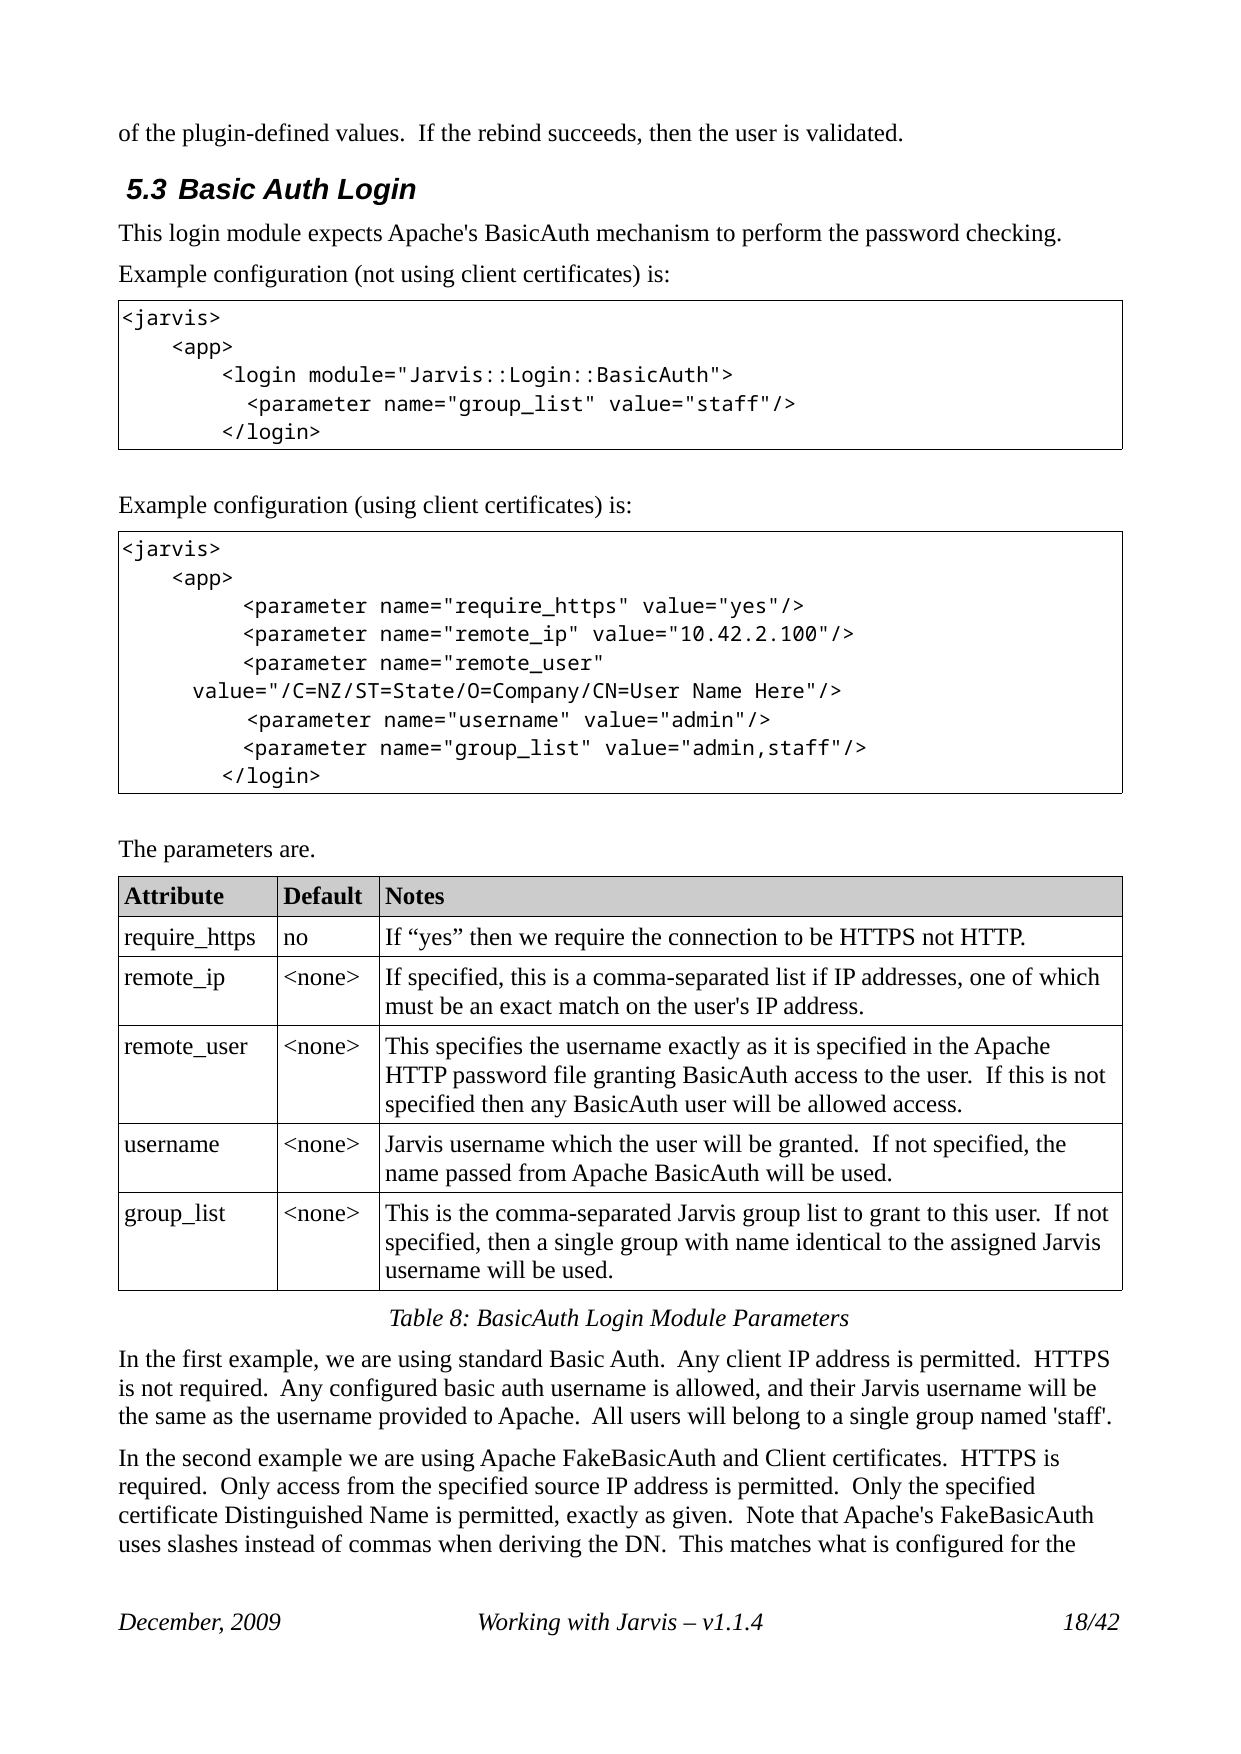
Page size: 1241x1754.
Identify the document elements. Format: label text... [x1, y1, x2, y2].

table_cell <none> [278, 1026, 379, 1123]
table_header Notes [380, 877, 1122, 916]
table_cell <none> [278, 1124, 379, 1192]
text Example configuration (using client certificates) is: [118, 490, 1122, 519]
text <parameter name="remote_user" [119, 645, 1122, 673]
table_cell remote_user [119, 1026, 277, 1123]
text The parameters are. [118, 834, 1122, 863]
table_cell This is the comma-separated Jarvis group list to grant to this user. If not specified, then a single group with name identical to the assigned Jarvis username will be used. [380, 1193, 1122, 1290]
text <app> [119, 329, 1122, 357]
table_header Default [278, 877, 379, 916]
table_cell This specifies the username exactly as it is specified in the Apache HTTP password file granting BasicAuth access to the user. If this is not specified then any BasicAuth user will be allowed access. [380, 1026, 1122, 1123]
text <parameter name="require_https" value="yes"/> [119, 588, 1122, 616]
table_cell username [119, 1124, 277, 1192]
text Table 8: BasicAuth Login Module Parameters [118, 1303, 1122, 1331]
text <jarvis> [119, 532, 1122, 559]
text <parameter name="remote_ip" value="10.42.2.100"/> [119, 616, 1122, 645]
text In the first example, we are using standard Basic Auth. Any client IP address is permitted. HTTPS is not required. Any configured basic auth username is allowed, and their Jarvis username will be the same as the username provided to Apache. All users will belong to a single group named 'staff'. [118, 1344, 1122, 1430]
table_cell remote_ip [119, 957, 277, 1025]
text <login module="Jarvis::Login::BasicAuth"> [119, 357, 1122, 386]
table_cell Jarvis username which the user will be granted. If not specified, the name passed from Apache BasicAuth will be used. [380, 1124, 1122, 1192]
table_cell <none> [278, 957, 379, 1025]
text In the second example we are using Apache FakeBasicAuth and Client certificates. HTTPS is required. Only access from the specified source IP address is permitted. Only the specified certificate Distinguished Name is permitted, exactly as given. Note that Apache's FakeBasicAuth uses slashes instead of commas when deriving the DN. This matches what is configured for the [118, 1443, 1122, 1558]
table_cell require_https [119, 917, 277, 956]
text </login> [119, 759, 1122, 793]
text of the plugin-defined values. If the rebind succeeds, then the user is validated. [118, 118, 1122, 147]
text value="/C=NZ/ST=State/O=Company/CN=User Name Here"/> [119, 673, 1122, 702]
table_cell If “yes” then we require the connection to be HTTPS not HTTP. [380, 917, 1122, 956]
text This login module expects Apache's BasicAuth mechanism to perform the password checking. [118, 218, 1122, 247]
table_cell If specified, this is a comma-separated list if IP addresses, one of which must be an exact match on the user's IP address. [380, 957, 1122, 1025]
table_cell no [278, 917, 379, 956]
text <parameter name="group_list" value="staff"/> [119, 386, 1122, 414]
text </login> [119, 414, 1122, 449]
text Example configuration (not using client certificates) is: [118, 259, 1122, 288]
text <parameter name="username" value="admin"/> [119, 702, 1122, 730]
text <app> [119, 559, 1122, 588]
table_cell group_list [119, 1193, 277, 1290]
subtitle Basic Auth Login [118, 172, 1122, 205]
table_cell <none> [278, 1193, 379, 1290]
table_header Attribute [119, 877, 277, 916]
text <jarvis> [119, 301, 1122, 329]
text <parameter name="group_list" value="admin,staff"/> [119, 730, 1122, 759]
